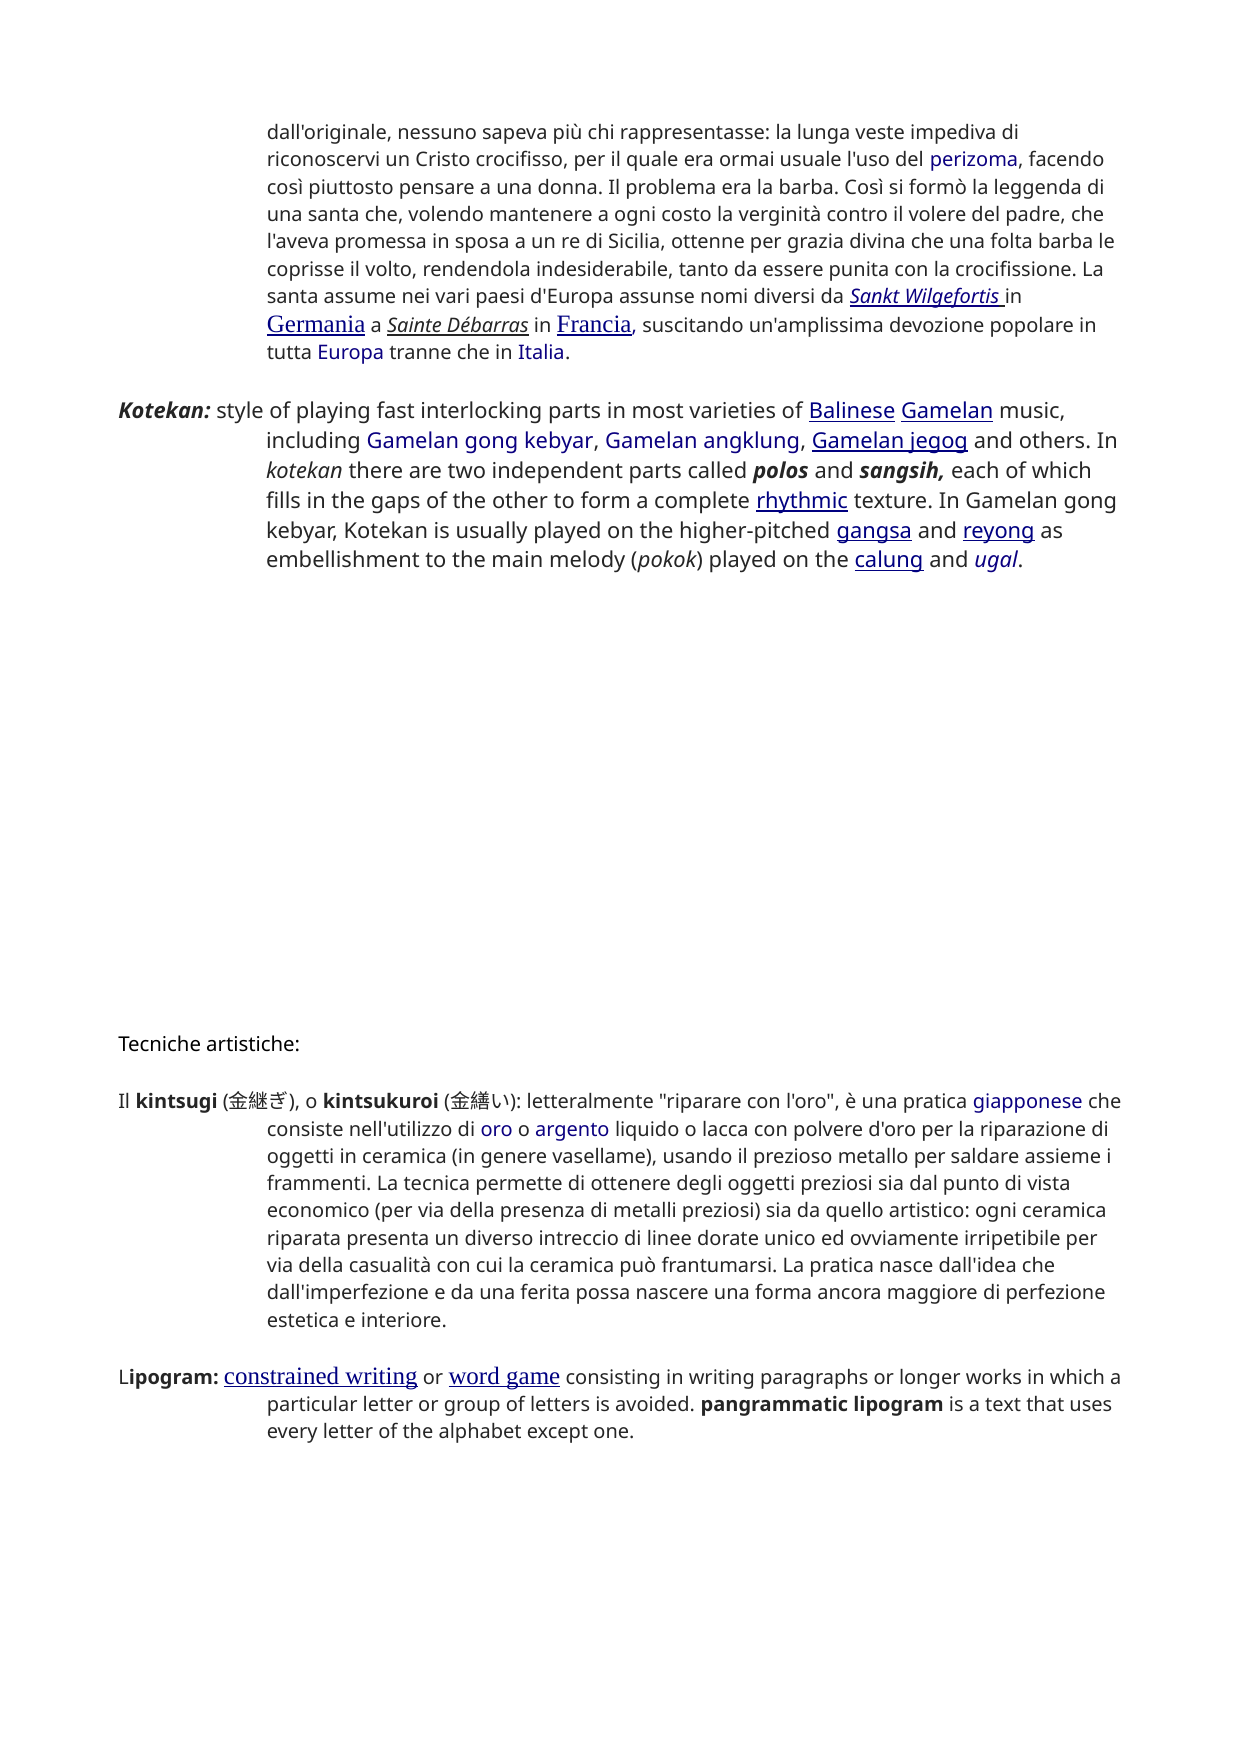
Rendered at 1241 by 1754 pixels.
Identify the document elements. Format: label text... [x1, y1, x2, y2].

text Tecniche artistiche: [118, 1030, 1122, 1058]
text Lipogram: constrained writing or word game consisting in writing paragraphs or longer works in which a particular letter or group of letters is avoided. pangrammatic lipogram is a text that uses every letter of the alphabet except one. [118, 1361, 1122, 1444]
text Kotekan: style of playing fast interlocking parts in most varieties of Balinese Gamelan music, including Gamelan gong kebyar, Gamelan angklung, Gamelan jegog and others. In kotekan there are two independent parts called polos and sangsih, each of which fills in the gaps of the other to form a complete rhythmic texture. In Gamelan gong kebyar, Kotekan is usually played on the higher-pitched gangsa and reyong as embellishment to the main melody (pokok) played on the calung and ugal. [118, 396, 1122, 574]
text dall'originale, nessuno sapeva più chi rappresentasse: la lunga veste impediva di riconoscervi un Cristo crocifisso, per il quale era ormai usuale l'uso del perizoma, facendo così piuttosto pensare a una donna. Il problema era la barba. Così si formò la leggenda di una santa che, volendo mantenere a ogni costo la verginità contro il volere del padre, che l'aveva promessa in sposa a un re di Sicilia, ottenne per grazia divina che una folta barba le coprisse il volto, rendendola indesiderabile, tanto da essere punita con la crocifissione. La santa assume nei vari paesi d'Europa assunse nomi diversi da Sankt Wilgefortis in Germania a Sainte Débarras in Francia, suscitando un'amplissima devozione popolare in tutta Europa tranne che in Italia. [118, 118, 1122, 366]
text Il kintsugi (金継ぎ), o kintsukuroi (金繕い): letteralmente "riparare con l'oro", è una pratica giapponese che consiste nell'utilizzo di oro o argento liquido o lacca con polvere d'oro per la riparazione di oggetti in ceramica (in genere vasellame), usando il prezioso metallo per saldare assieme i frammenti. La tecnica permette di ottenere degli oggetti preziosi sia dal punto di vista economico (per via della presenza di metalli preziosi) sia da quello artistico: ogni ceramica riparata presenta un diverso intreccio di linee dorate unico ed ovviamente irripetibile per via della casualità con cui la ceramica può frantumarsi. La pratica nasce dall'idea che dall'imperfezione e da una ferita possa nascere una forma ancora maggiore di perfezione estetica e interiore. [118, 1086, 1122, 1333]
